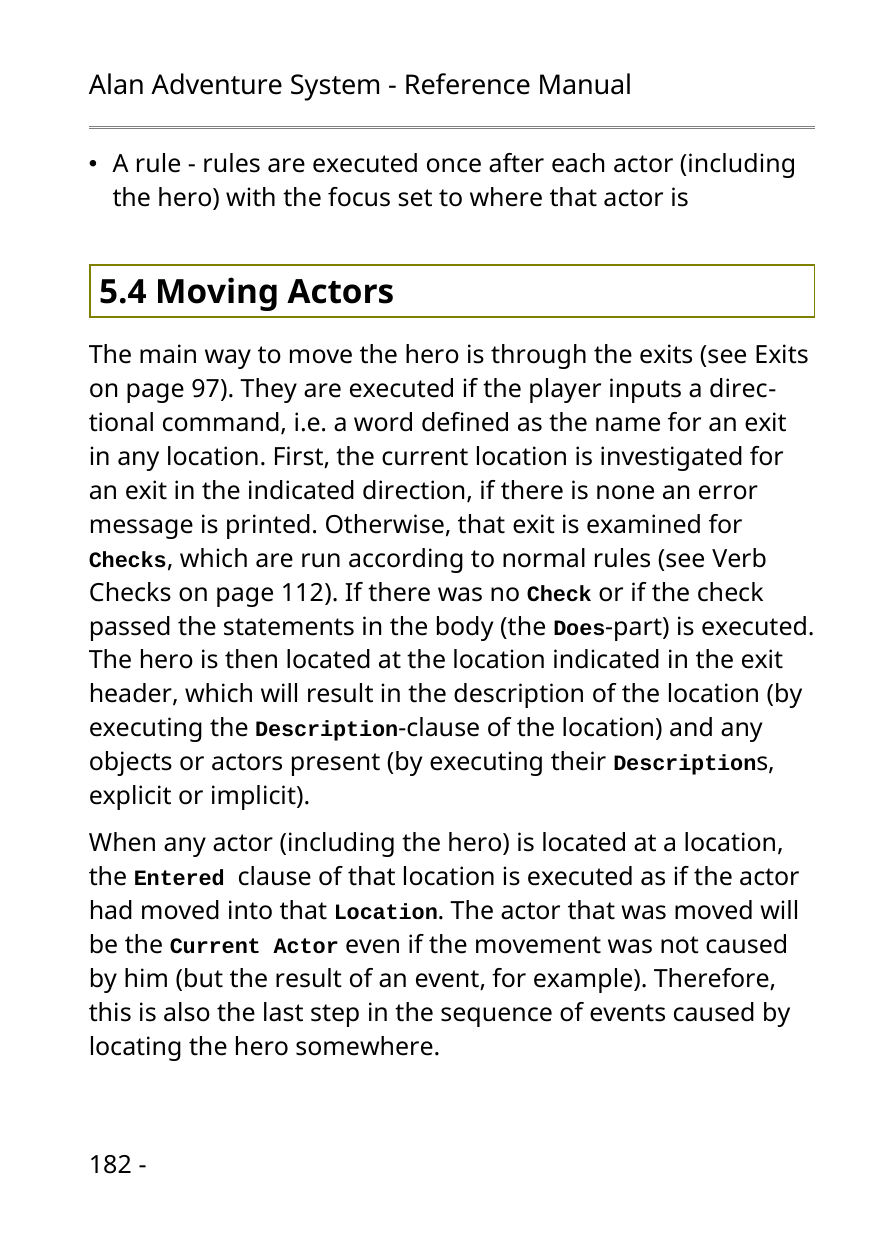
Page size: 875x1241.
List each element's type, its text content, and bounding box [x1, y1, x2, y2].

text When any actor (including the hero) is located at a location, the Entered clause of that location is executed as if the actor had moved into that Location. The actor that was moved will be the Current Actor even if the movement was not caused by him (but the result of an event, for example). Therefore, this is also the last step in the sequence of events caused by locating the hero some­where. [88, 825, 815, 1063]
list A rule - rules are executed once after each actor (including the he­ro) with the focus set to where that actor is [88, 146, 815, 213]
subtitle Moving Actors [91, 266, 814, 316]
text The main way to move the hero is through the exits (see Exits on page 77). They are executed if the player inputs a direc­tional command, i.e. a word defined as the name for an exit in any location. First, the current location is investigated for an exit in the indicated direction, if there is none an error message is printed. Otherwise, that exit is examined for Checks, which are run according to normal rules (see Verb Checks on page 89). If there was no Check or if the check passed the statements in the body (the Does-part) is executed. The hero is then located at the location indicated in the exit header, which will result in the description of the location (by execut­ing the Description-clause of the location) and any objects or actors present (by executing their Descriptions, explicit or implicit). [88, 337, 815, 812]
